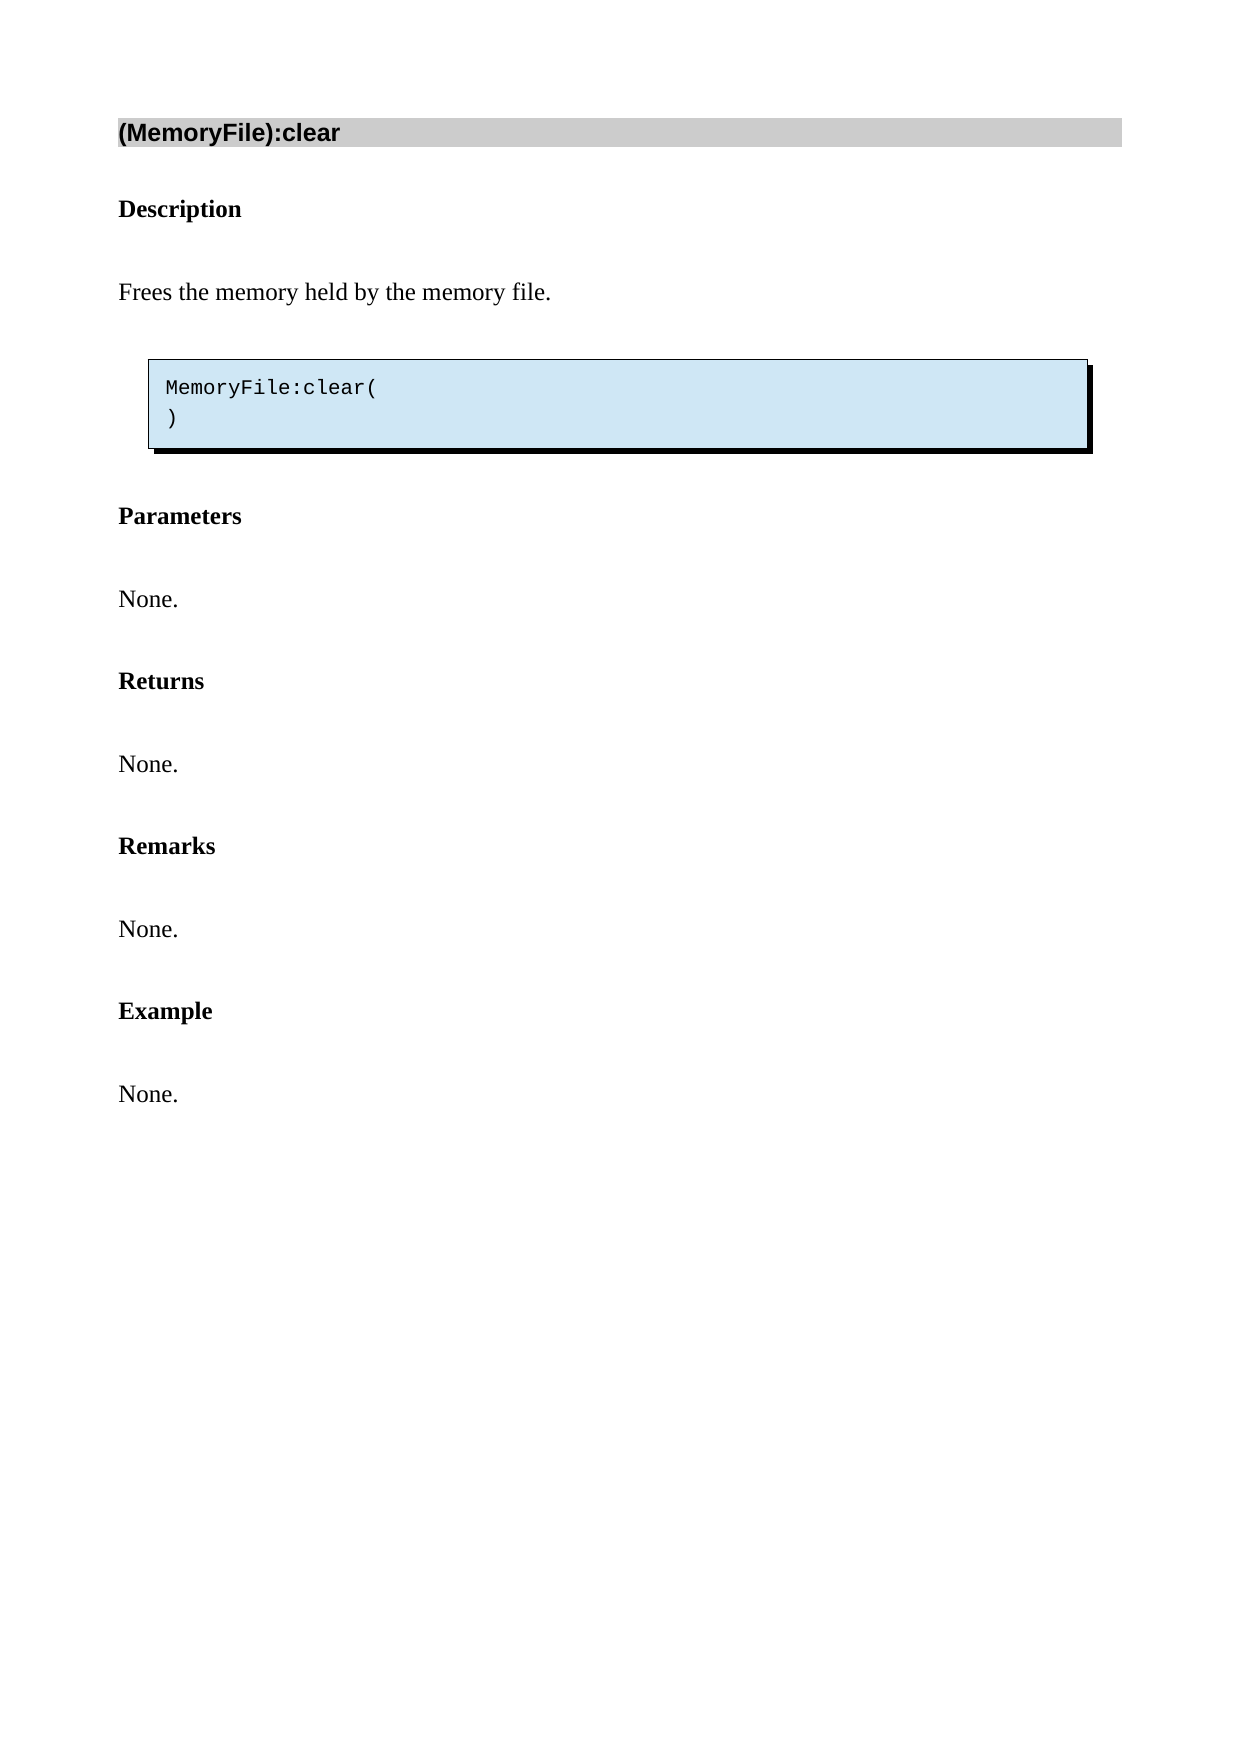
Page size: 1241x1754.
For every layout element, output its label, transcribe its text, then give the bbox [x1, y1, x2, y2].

text Frees the memory held by the memory file. [118, 277, 1122, 306]
subtitle (MemoryFile):clear [118, 118, 1122, 147]
text None. [118, 914, 1122, 943]
text None. [118, 584, 1122, 613]
text Returns [118, 666, 1122, 695]
text None. [118, 749, 1122, 778]
text Remarks [118, 831, 1122, 860]
text MemoryFile:clear( [149, 360, 1087, 389]
text Example [118, 996, 1122, 1025]
text Description [118, 194, 1122, 223]
text ) [149, 389, 1087, 448]
text Parameters [118, 501, 1122, 530]
text None. [118, 1079, 1122, 1108]
